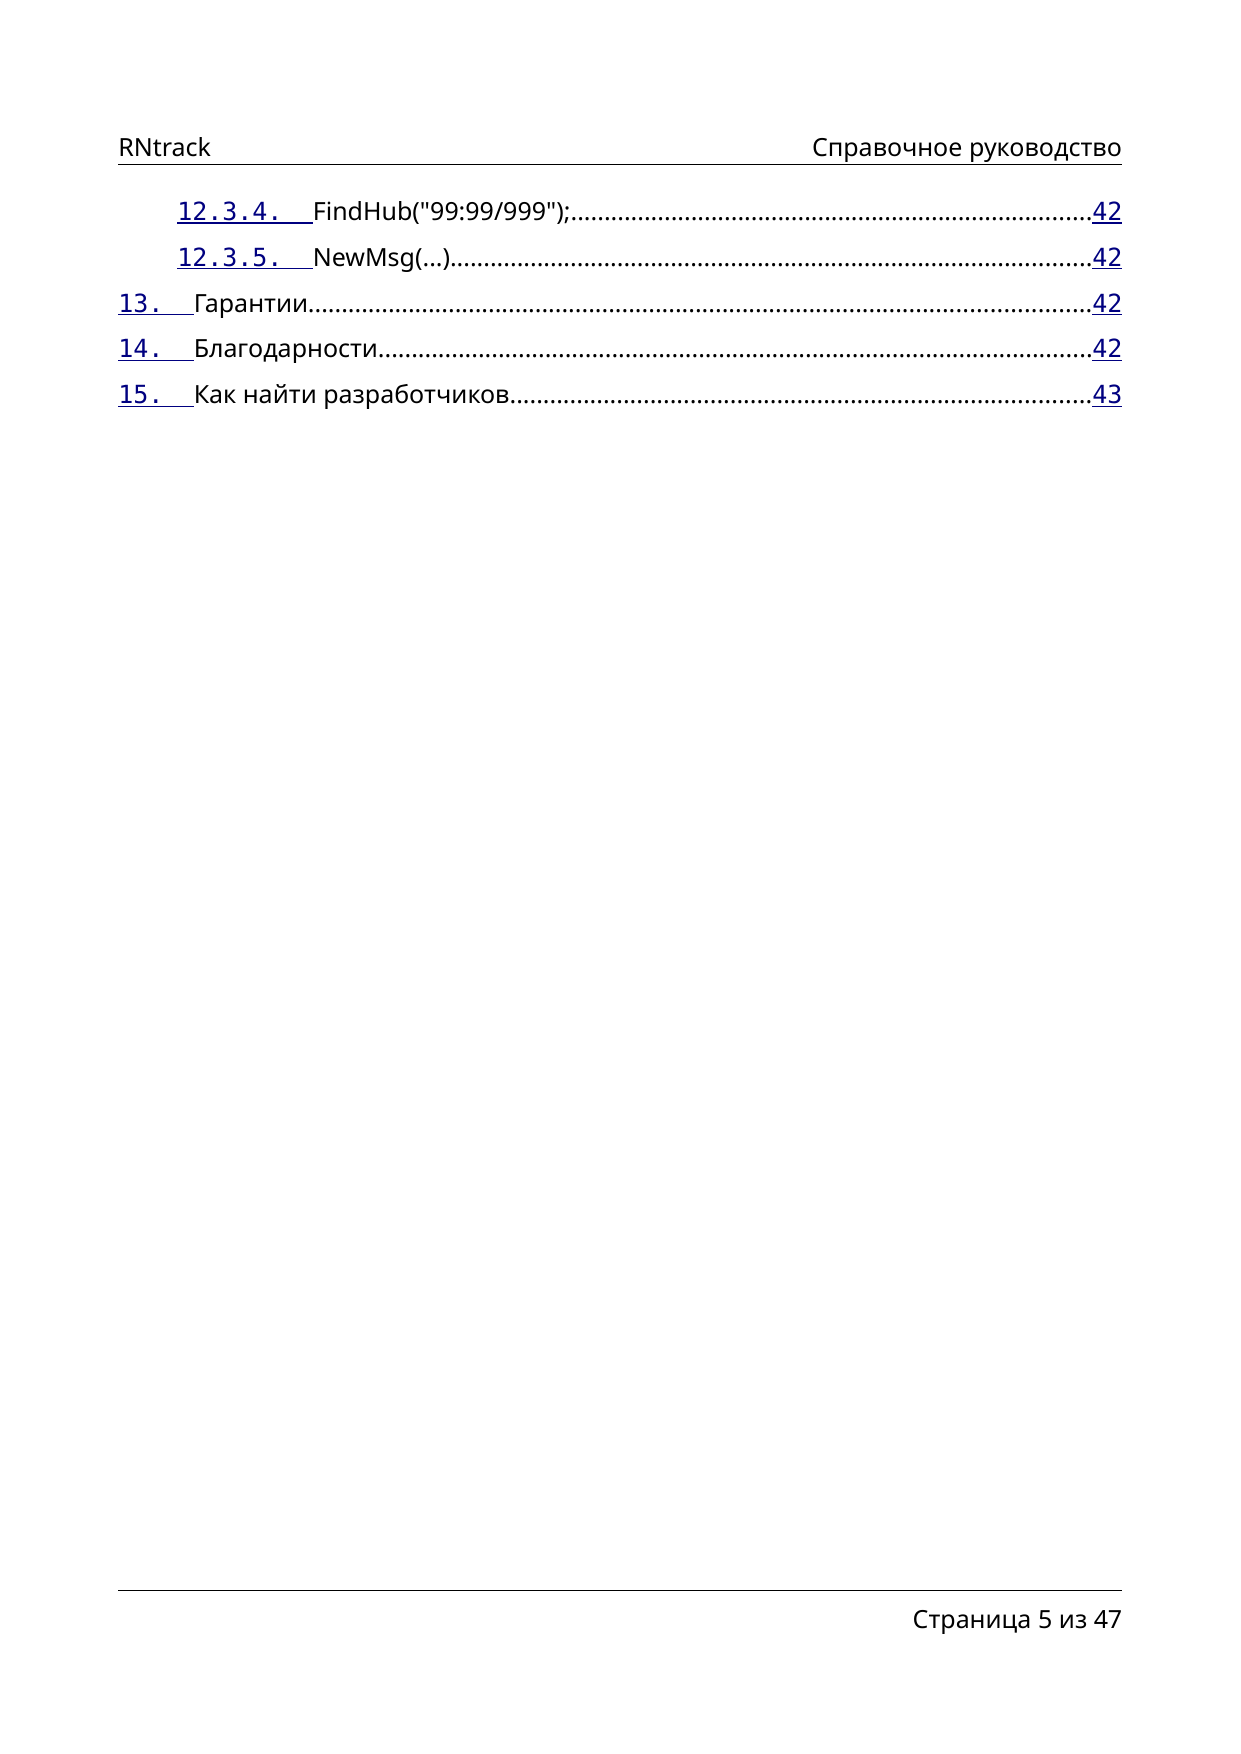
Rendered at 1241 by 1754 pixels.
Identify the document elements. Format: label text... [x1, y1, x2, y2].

text 15. Как найти разработчиков 43 [118, 377, 1122, 411]
text 12.3.4. FindHub("99:99/999"); 42 [177, 193, 1122, 228]
text 14. Благодарности 42 [118, 331, 1122, 365]
text 12.3.5. NewMsg(...) 42 [177, 239, 1122, 273]
text 13. Гарантии 42 [118, 285, 1122, 319]
